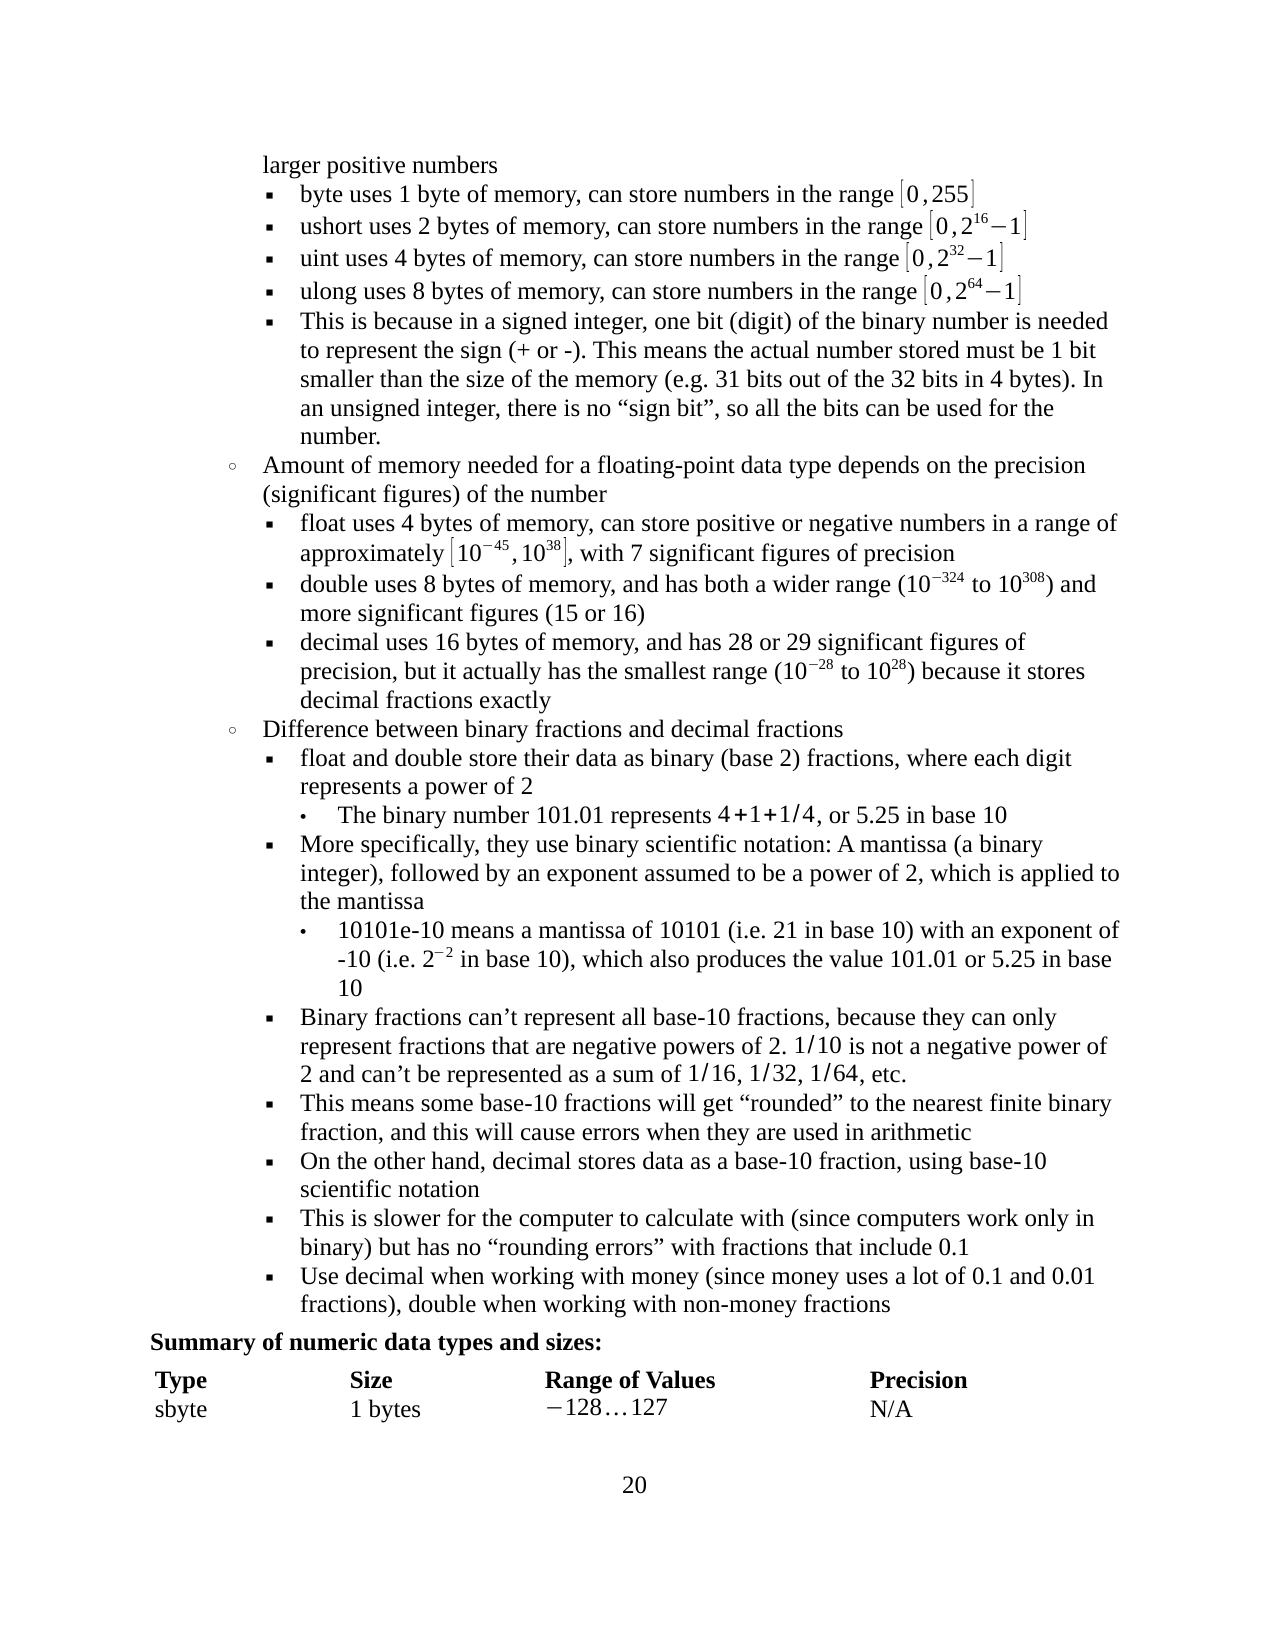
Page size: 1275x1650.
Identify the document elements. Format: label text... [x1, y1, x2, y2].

table_header Precision [865, 1365, 1125, 1394]
table_cell 1 bytes [345, 1394, 540, 1422]
table_header Size [345, 1365, 540, 1394]
list double uses 8 bytes of memory, and has both a wider range ( to ) and more significant figures (15 or 16) [262, 569, 1125, 627]
list On the other hand, decimal stores data as a base-10 fraction, using base-10 scientific notation [262, 1146, 1125, 1203]
table_cell N/A [865, 1394, 1125, 1422]
list 10101e-10 means a mantissa of 10101 (i.e. 21 in base 10) with an exponent of -10 (i.e. in base 10), which also produces the value 101.01 or 5.25 in base 10 [300, 915, 1125, 1002]
list float and double store their data as binary (base 2) fractions, where each digit represents a power of 2 [262, 743, 1125, 800]
text Summary of numeric data types and sizes: [150, 1327, 1125, 1356]
list float uses 4 bytes of memory, can store positive or negative numbers in a range of approximately , with 7 significant figures of precision [262, 508, 1125, 569]
list More specifically, they use binary scientific notation: A mantissa (a binary integer), followed by an exponent assumed to be a power of 2, which is applied to the mantissa [262, 829, 1125, 915]
list This is slower for the computer to calculate with (since computers work only in binary) but has no “rounding errors” with fractions that include 0.1 [262, 1203, 1125, 1261]
list ulong uses 8 bytes of memory, can store numbers in the range [262, 274, 1125, 306]
table_cell [540, 1394, 865, 1422]
list decimal uses 16 bytes of memory, and has 28 or 29 significant figures of precision, but it actually has the smallest range ( to ) because it stores decimal fractions exactly [262, 627, 1125, 714]
list Difference between binary fractions and decimal fractions [225, 714, 1125, 743]
list ushort uses 2 bytes of memory, can store numbers in the range [262, 209, 1125, 242]
table_header Range of Values [540, 1365, 865, 1394]
list This means some base-10 fractions will get “rounded” to the nearest finite binary fraction, and this will cause errors when they are used in arithmetic [262, 1088, 1125, 1146]
list larger positive numbers [225, 150, 1125, 179]
list The binary number 101.01 represents , or 5.25 in base 10 [300, 800, 1125, 829]
table_cell sbyte [150, 1394, 345, 1422]
table_header Type [150, 1365, 345, 1394]
list byte uses 1 byte of memory, can store numbers in the range [262, 179, 1125, 209]
list uint uses 4 bytes of memory, can store numbers in the range [262, 242, 1125, 274]
list Binary fractions can’t represent all base-10 fractions, because they can only represent fractions that are negative powers of 2. is not a negative power of 2 and can’t be represented as a sum of , , , etc. [262, 1002, 1125, 1088]
list This is because in a signed integer, one bit (digit) of the binary number is needed to represent the sign (+ or -). This means the actual number stored must be 1 bit smaller than the size of the memory (e.g. 31 bits out of the 32 bits in 4 bytes). In an unsigned integer, there is no “sign bit”, so all the bits can be used for the number. [262, 306, 1125, 450]
list Use decimal when working with money (since money uses a lot of 0.1 and 0.01 fractions), double when working with non-money fractions [262, 1261, 1125, 1318]
list Amount of memory needed for a floating-point data type depends on the precision (significant figures) of the number [225, 450, 1125, 508]
